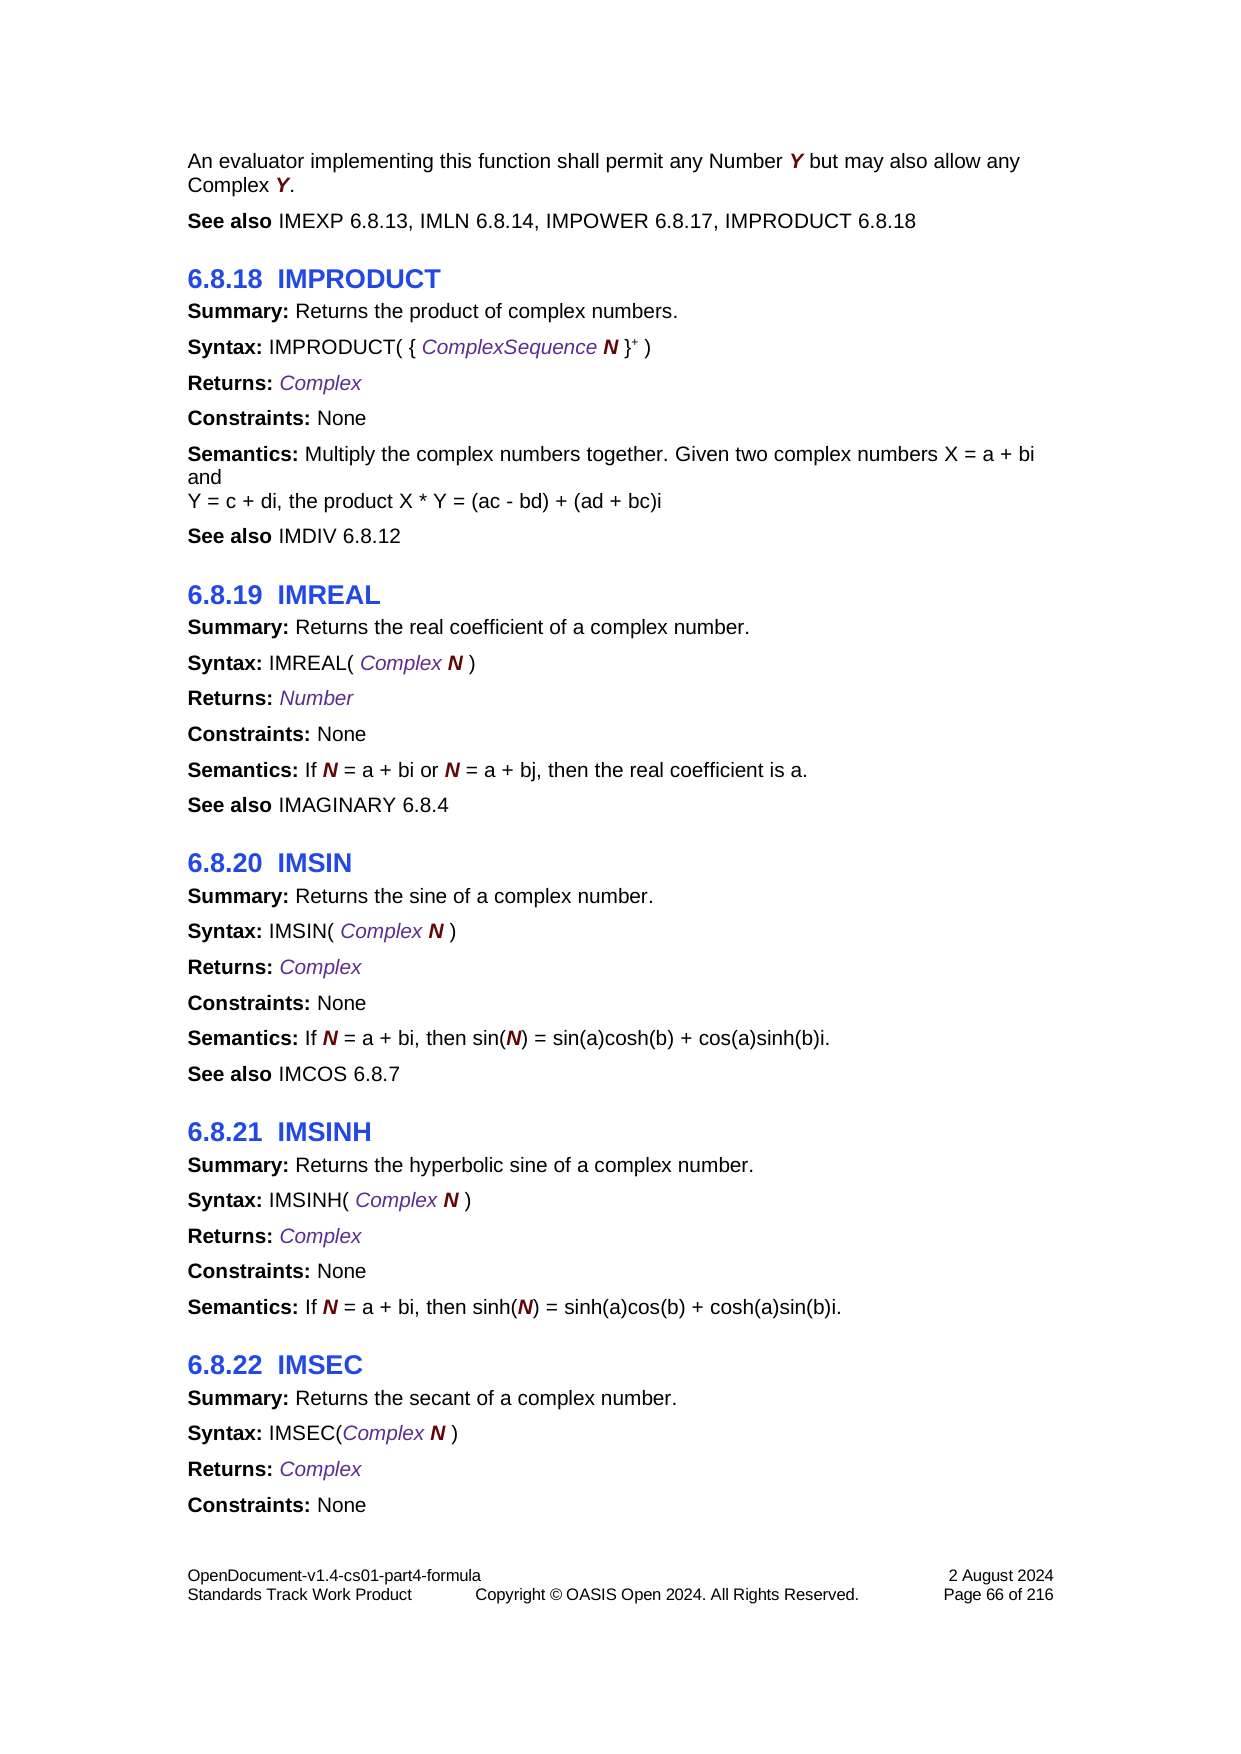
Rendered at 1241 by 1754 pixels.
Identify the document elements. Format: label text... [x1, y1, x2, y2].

text Returns: Complex [187, 371, 1053, 394]
text Summary: Returns the hyperbolic sine of a complex number. [187, 1153, 1053, 1177]
text Constraints: None [187, 1260, 1053, 1283]
text See also IMCOS 6.8.7 [187, 1062, 1053, 1086]
text Returns: Number [187, 687, 1053, 710]
text Syntax: IMSEC(Complex N ) [187, 1422, 1053, 1445]
text Semantics: Multiply the complex numbers together. Given two complex numbers X = a + bi and Y = c + di, the product X * Y = (ac - bd) + (ad + bc)i [187, 442, 1053, 513]
text Syntax: IMSIN( Complex N ) [187, 920, 1053, 943]
text Syntax: IMREAL( Complex N ) [187, 651, 1053, 675]
text Returns: Complex [187, 1457, 1053, 1481]
text Returns: Complex [187, 956, 1053, 979]
text Summary: Returns the secant of a complex number. [187, 1386, 1053, 1410]
subtitle IMREAL [187, 579, 1053, 609]
text Summary: Returns the product of complex numbers. [187, 300, 1053, 323]
text Constraints: None [187, 407, 1053, 430]
text Semantics: If N = a + bi or N = a + bj, then the real coefficient is a. [187, 758, 1053, 782]
subtitle IMSINH [187, 1117, 1053, 1147]
text See also IMEXP 6.8.13, IMLN 6.8.14, IMPOWER 6.8.17, IMPRODUCT 6.8.18 [187, 209, 1053, 233]
text See also IMAGINARY 6.8.4 [187, 794, 1053, 817]
subtitle IMSEC [187, 1350, 1053, 1380]
text Summary: Returns the sine of a complex number. [187, 884, 1053, 908]
text Summary: Returns the real coefficient of a complex number. [187, 616, 1053, 639]
text See also IMDIV 6.8.12 [187, 525, 1053, 548]
subtitle IMPRODUCT [187, 264, 1053, 294]
text Syntax: IMPRODUCT( { ComplexSequence N }+ ) [187, 335, 1053, 359]
text Semantics: If N = a + bi, then sinh(N) = sinh(a)cos(b) + cosh(a)sin(b)i. [187, 1296, 1053, 1319]
text Returns: Complex [187, 1224, 1053, 1248]
text Constraints: None [187, 991, 1053, 1015]
text An evaluator implementing this function shall permit any Number Y but may also allow any Complex Y. [187, 150, 1053, 197]
text Semantics: If N = a + bi, then sin(N) = sin(a)cosh(b) + cos(a)sinh(b)i. [187, 1027, 1053, 1050]
text Syntax: IMSINH( Complex N ) [187, 1189, 1053, 1212]
subtitle IMSIN [187, 848, 1053, 878]
text Constraints: None [187, 722, 1053, 746]
text Constraints: None [187, 1493, 1053, 1517]
